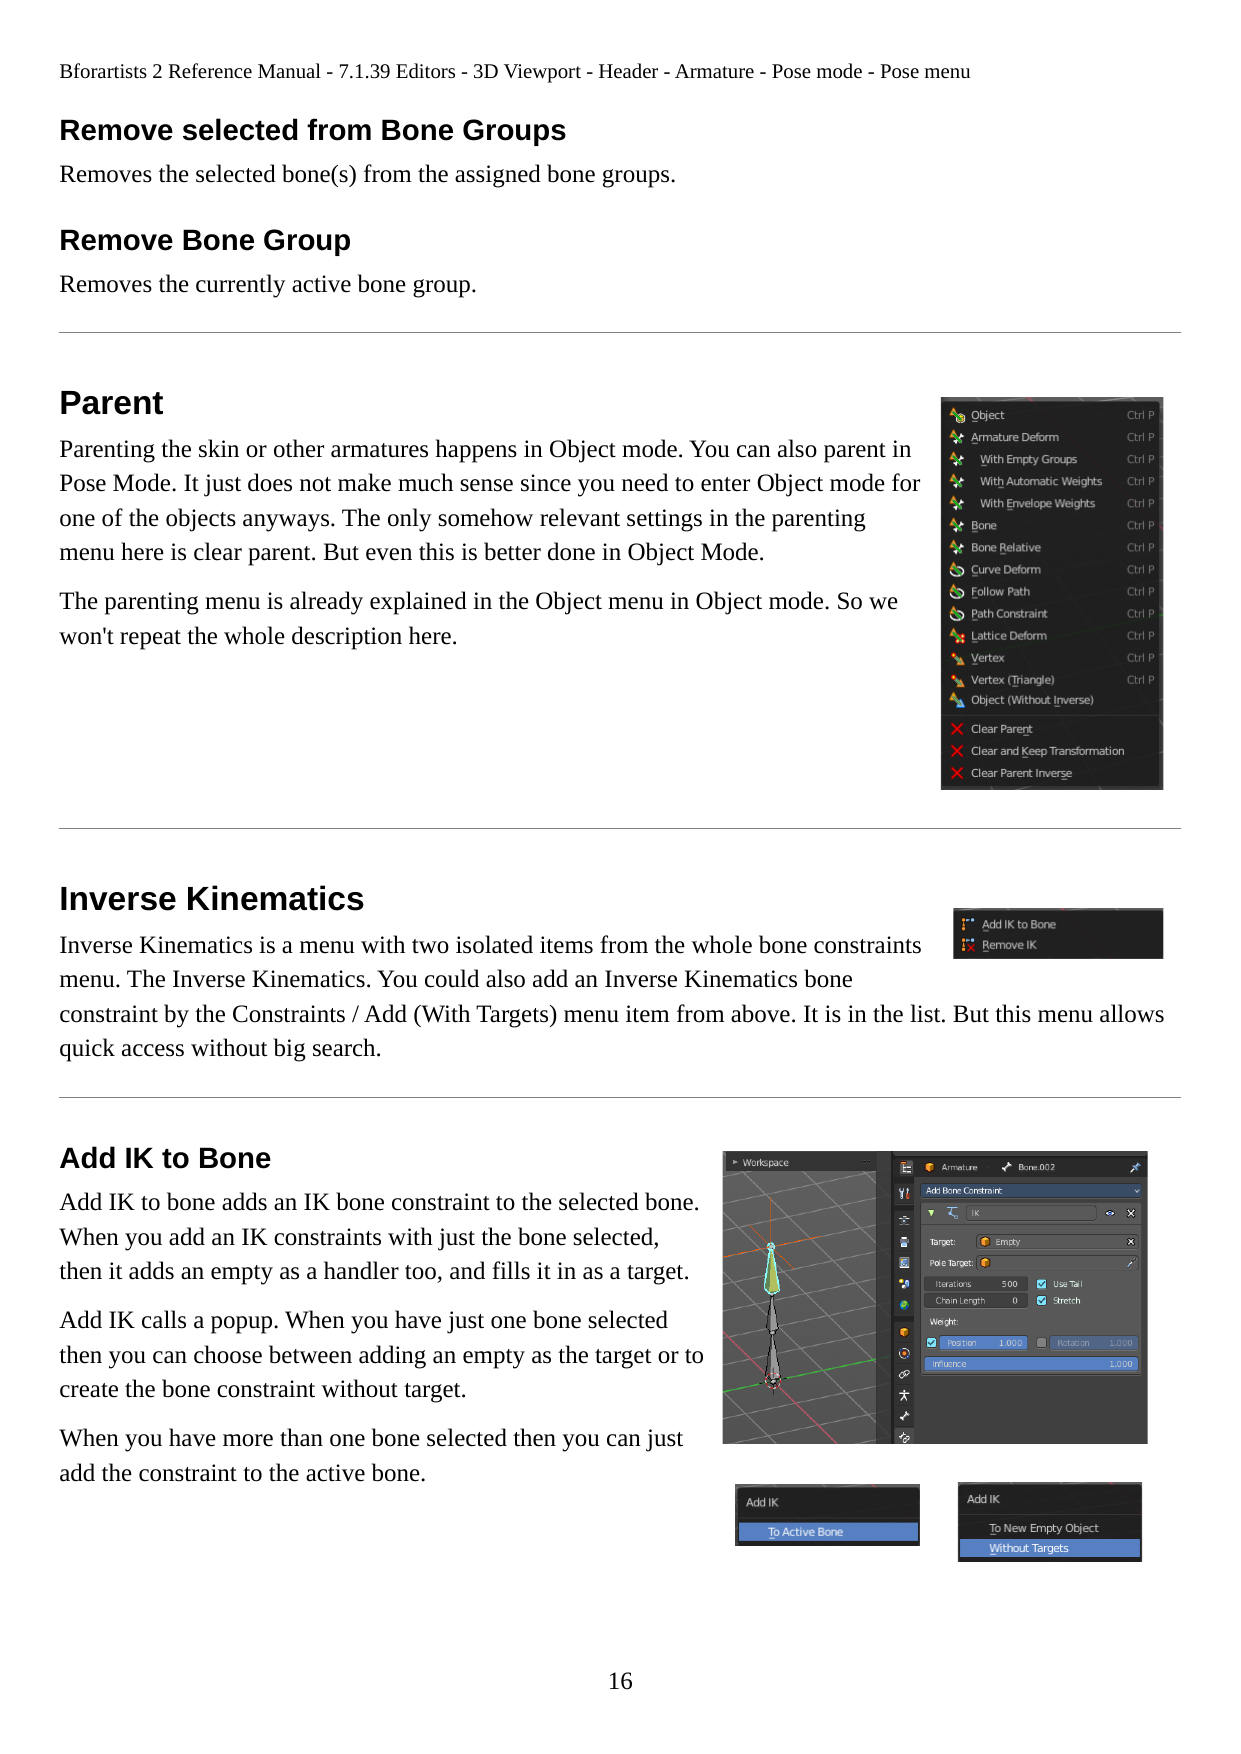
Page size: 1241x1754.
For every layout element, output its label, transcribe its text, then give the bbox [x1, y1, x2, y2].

text Add IK calls a popup. When you have just one bone selected then you can choose between adding an empty as the target or to create the bone constraint without target. [59, 1305, 722, 1403]
picture [953, 908, 1164, 959]
text Removes the selected bone(s) from the assigned bone groups. [59, 159, 1181, 188]
subtitle Remove selected from Bone Groups [59, 113, 1181, 146]
picture [735, 1484, 920, 1546]
text When you have more than one bone selected then you can just add the constraint to the active bone. [59, 1423, 1181, 1487]
text The parenting menu is already explained in the Object menu in Object mode. So we won't repeat the whole description here. [59, 586, 940, 650]
text Removes the currently active bone group. [59, 269, 1181, 297]
picture [722, 1151, 1148, 1444]
text Parenting the skin or other armatures happens in Object mode. You can also parent in Pose Mode. It just does not make much sense since you need to enter Object mode for one of the objects anyways. The only somehow relevant settings in the parenting menu here is clear parent. But even this is better done in Object Mode. [59, 434, 940, 566]
text Inverse Kinematics is a menu with two isolated items from the whole bone constraints menu. The Inverse Kinematics. You could also add an Inverse Kinematics bone constraint by the Constraints / Add (With Targets) menu item from above. It is in the list. But this menu allows quick access without big search. [59, 930, 1181, 1062]
text Add IK to bone adds an IK bone constraint to the selected bone. When you add an IK constraints with just the bone selected, then it adds an empty as a handler too, and fills it in as a target. [59, 1187, 722, 1285]
subtitle Remove Bone Group [59, 222, 1181, 256]
subtitle Add IK to Bone [59, 1141, 1181, 1175]
subtitle Inverse Kinematics [59, 879, 1181, 917]
subtitle Parent [59, 383, 1181, 421]
picture [957, 1482, 1143, 1562]
picture [940, 397, 1164, 790]
